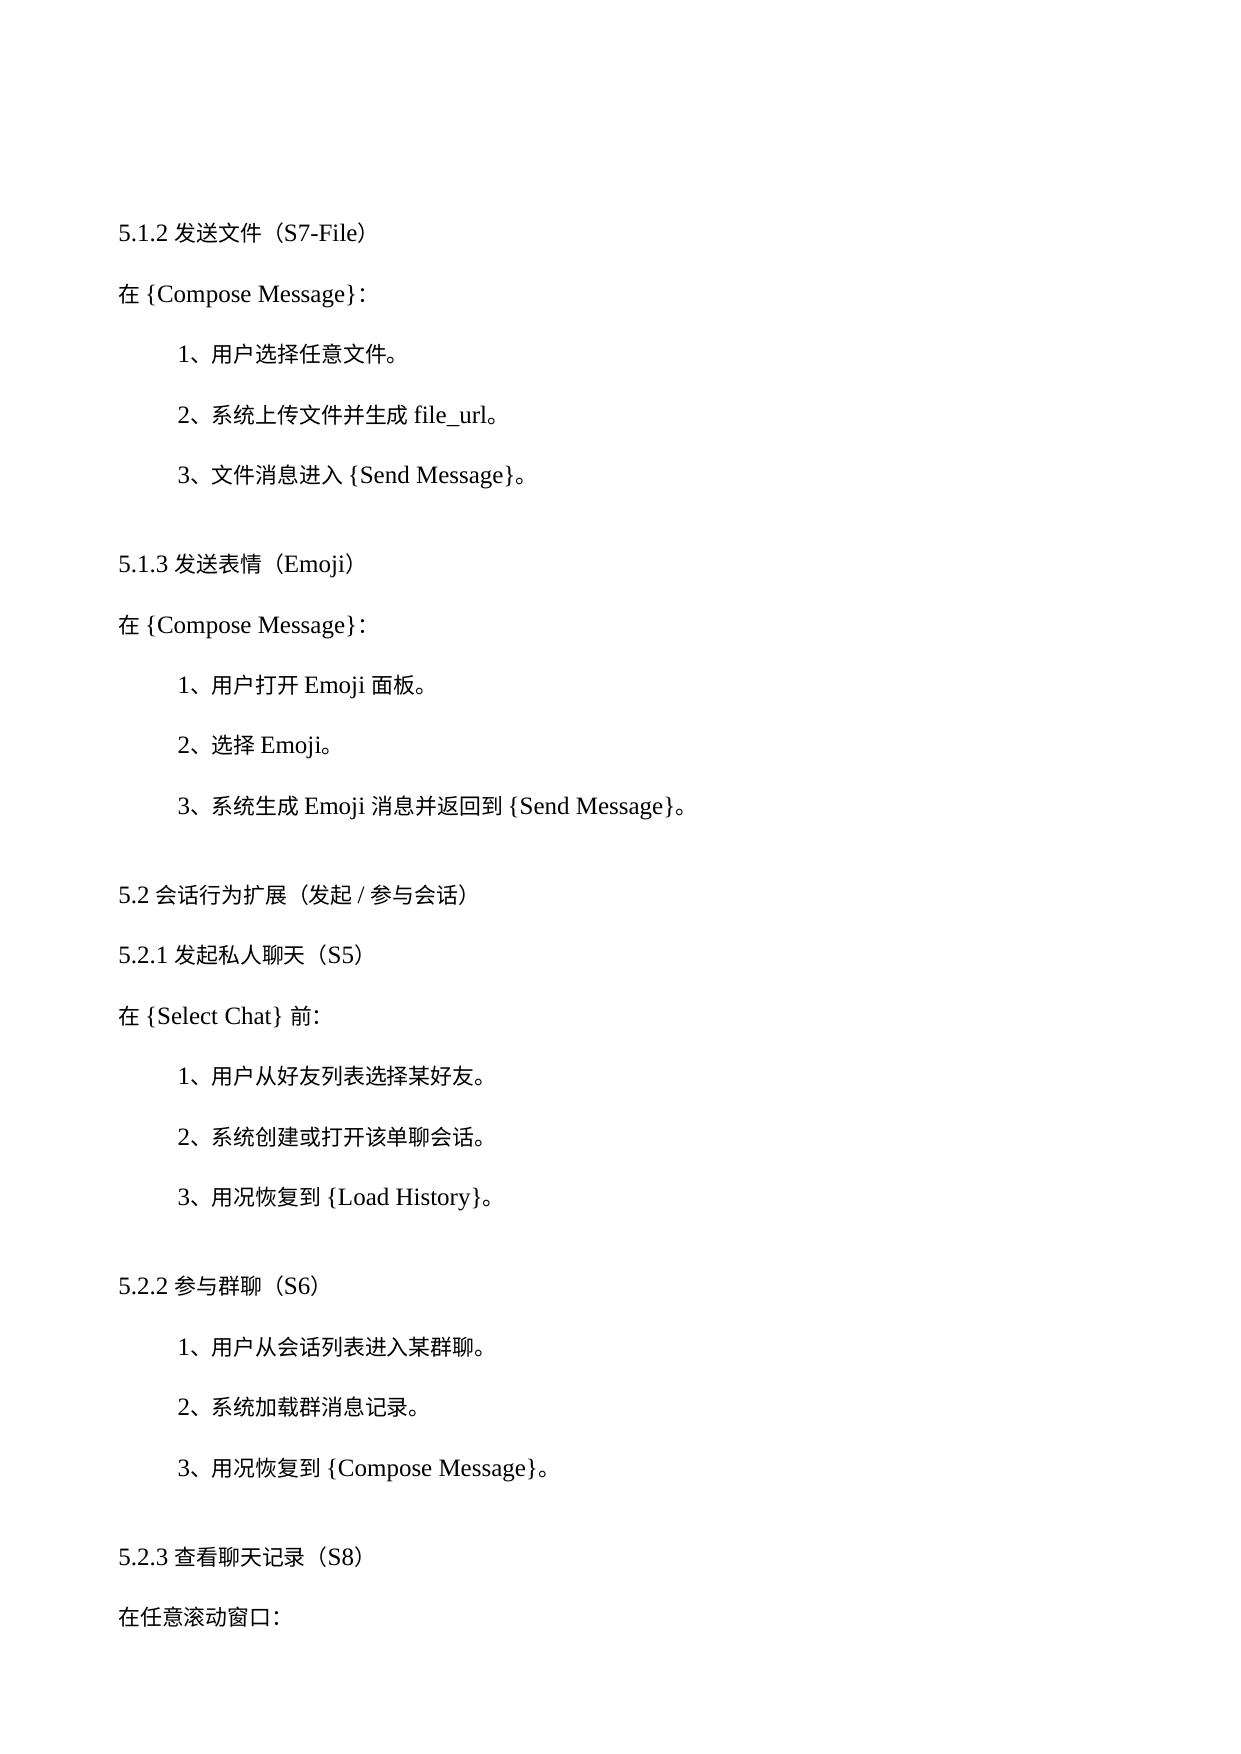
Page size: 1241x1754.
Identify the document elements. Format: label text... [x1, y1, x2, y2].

text 5.2.1 发起私人聊天（S5） [118, 938, 1122, 970]
list 2、系统加载群消息记录。 [177, 1390, 1122, 1422]
list 3、用况恢复到 {Load History}。 [177, 1180, 1122, 1212]
list 3、用况恢复到 {Compose Message}。 [177, 1451, 1122, 1482]
text 5.2.2 参与群聊（S6） [118, 1269, 1122, 1301]
text 5.2.3 查看聊天记录（S8） [118, 1540, 1122, 1571]
text 在任意滚动窗口： [118, 1600, 1122, 1632]
text 5.2 会话行为扩展（发起 / 参与会话） [118, 878, 1122, 910]
list 1、用户从会话列表进入某群聊。 [177, 1330, 1122, 1361]
text 在 {Compose Message}： [118, 608, 1122, 639]
list 1、用户选择任意文件。 [177, 337, 1122, 369]
list 2、选择 Emoji。 [177, 728, 1122, 760]
list 3、系统生成 Emoji 消息并返回到 {Send Message}。 [177, 789, 1122, 821]
text 5.1.3 发送表情（Emoji） [118, 547, 1122, 579]
list 1、用户打开 Emoji 面板。 [177, 668, 1122, 700]
text 5.1.2 发送文件（S7-File） [118, 216, 1122, 248]
list 2、系统创建或打开该单聊会话。 [177, 1120, 1122, 1151]
list 2、系统上传文件并生成 file_url。 [177, 398, 1122, 429]
text 在 {Compose Message}： [118, 277, 1122, 308]
text 在 {Select Chat} 前： [118, 999, 1122, 1031]
list 3、文件消息进入 {Send Message}。 [177, 458, 1122, 490]
list 1、用户从好友列表选择某好友。 [177, 1059, 1122, 1091]
